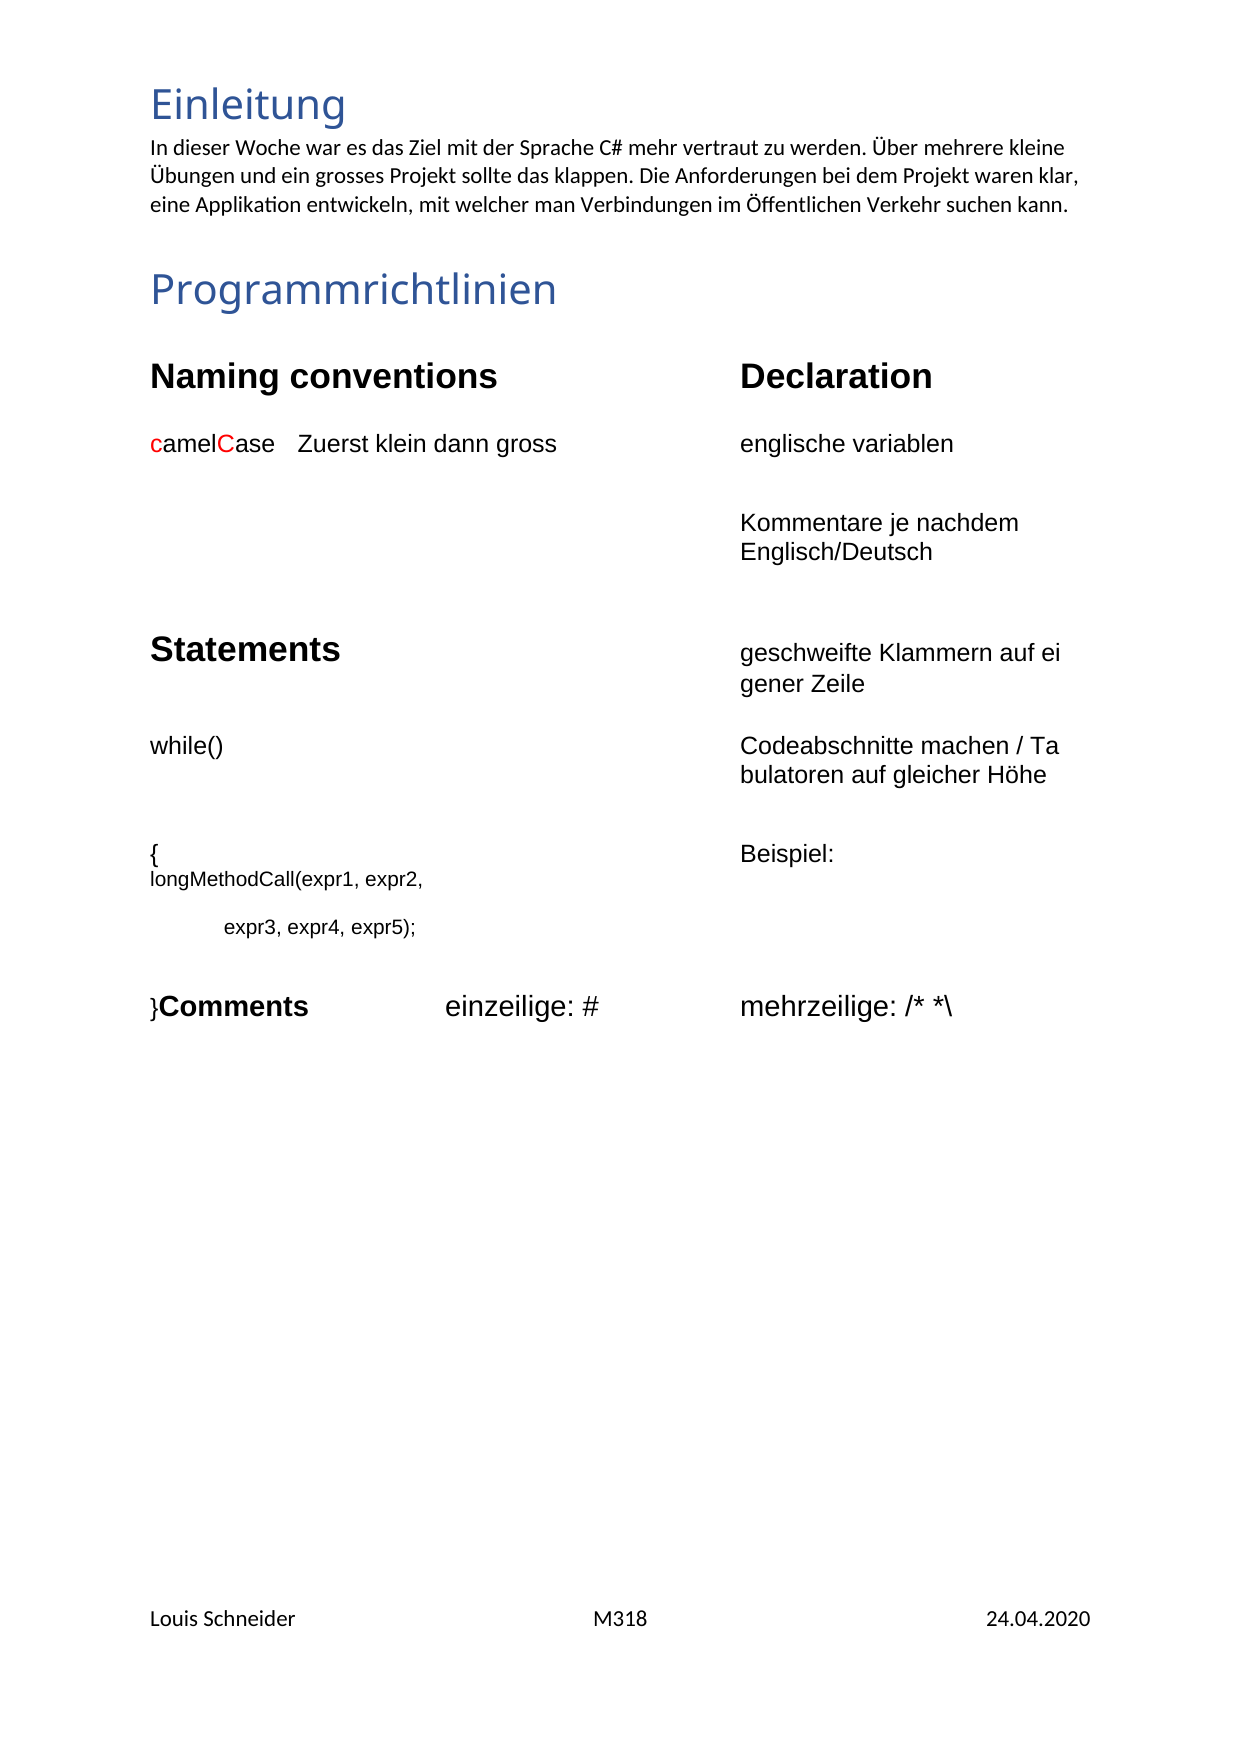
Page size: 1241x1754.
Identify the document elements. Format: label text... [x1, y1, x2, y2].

text camelCase Zuerst klein dann gross englische variablen [150, 429, 1090, 458]
subtitle Einleitung [150, 75, 1090, 132]
text Naming conventions Declaration [150, 355, 1090, 396]
text while() Codeabschnitte machen / Ta bulatoren auf gleicher Höhe [150, 731, 1090, 788]
text Kommentare je nachdem Englisch/Deutsch [150, 508, 1090, 566]
text { Beispiel: longMethodCall(expr1, expr2, expr3, expr4, expr5); [150, 838, 1090, 939]
text }Comments einzeilige: # mehrzeilige: /* *\ [150, 989, 1090, 1023]
text In dieser Woche war es das Ziel mit der Sprache C# mehr vertraut zu werden. Über mehrere kleine Übungen und ein grosses Projekt sollte das klappen. Die Anforderungen bei dem Projekt waren klar, eine Applikation entwickeln, mit welcher man Verbindungen im Öffentlichen Verkehr suchen kann. [150, 133, 1090, 218]
text Statements geschweifte Klammern auf ei gener Zeile [150, 628, 1090, 698]
subtitle Programmrichtlinien [150, 260, 1090, 317]
